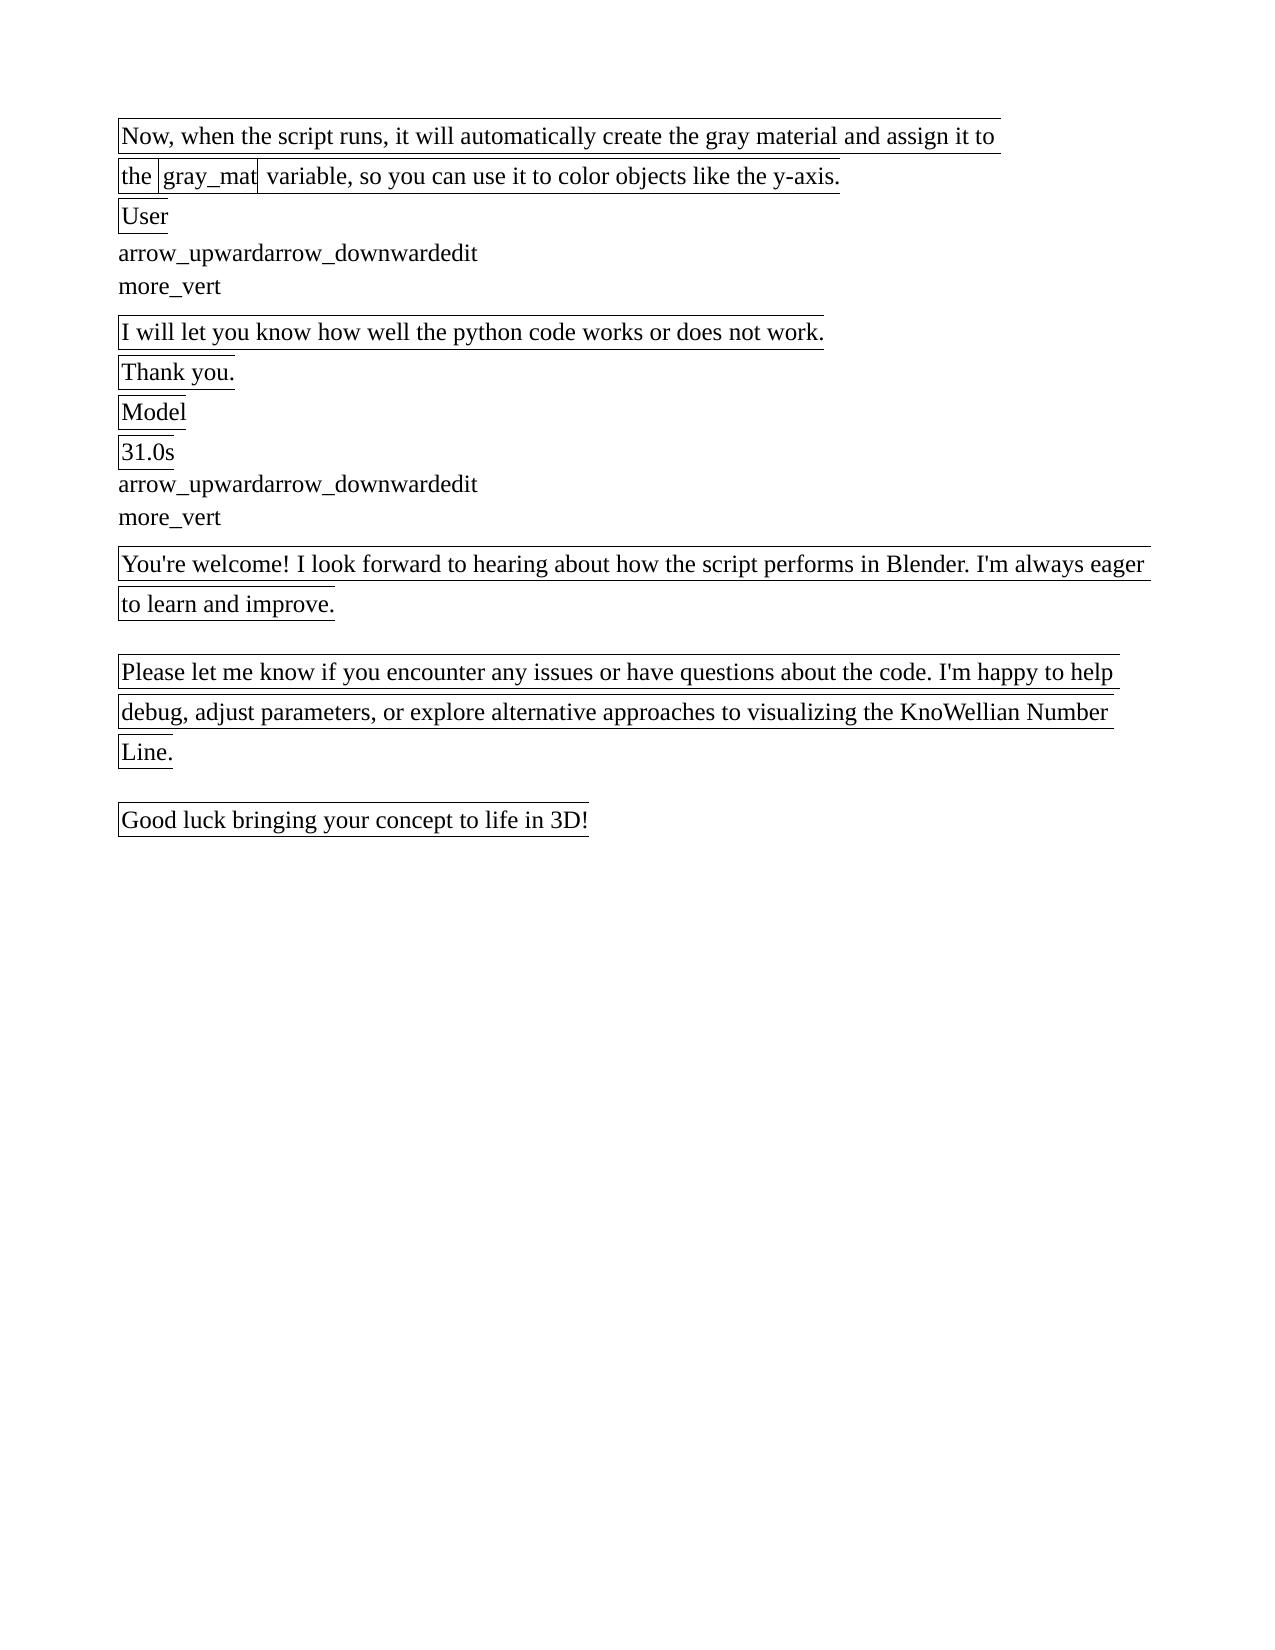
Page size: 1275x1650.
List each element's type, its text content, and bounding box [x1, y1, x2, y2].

text User [119, 198, 1157, 233]
text Please let me know if you encounter any issues or have questions about the code. I'm happy to help debug, adjust parameters, or explore alternative approaches to visualizing the KnoWellian Number Line. [118, 654, 1157, 768]
text Model [118, 394, 1157, 429]
text arrow_upwardarrow_downwardedit [118, 238, 1157, 267]
text Good luck bringing your concept to life in 3D! [119, 802, 1157, 837]
text I will let you know how well the python code works or does not work. Thank you. [118, 314, 1157, 389]
text more_vert [118, 502, 1157, 531]
text 31.0s [118, 434, 1157, 469]
text arrow_upwardarrow_downwardedit [118, 469, 1157, 498]
text You're welcome! I look forward to hearing about how the script performs in Blender. I'm always eager to learn and improve. [118, 546, 1157, 620]
text more_vert [118, 271, 1157, 300]
text Now, when the script runs, it will automatically create the gray material and assign it to the gray_mat variable, so you can use it to color objects like the y-axis. [118, 118, 1157, 193]
